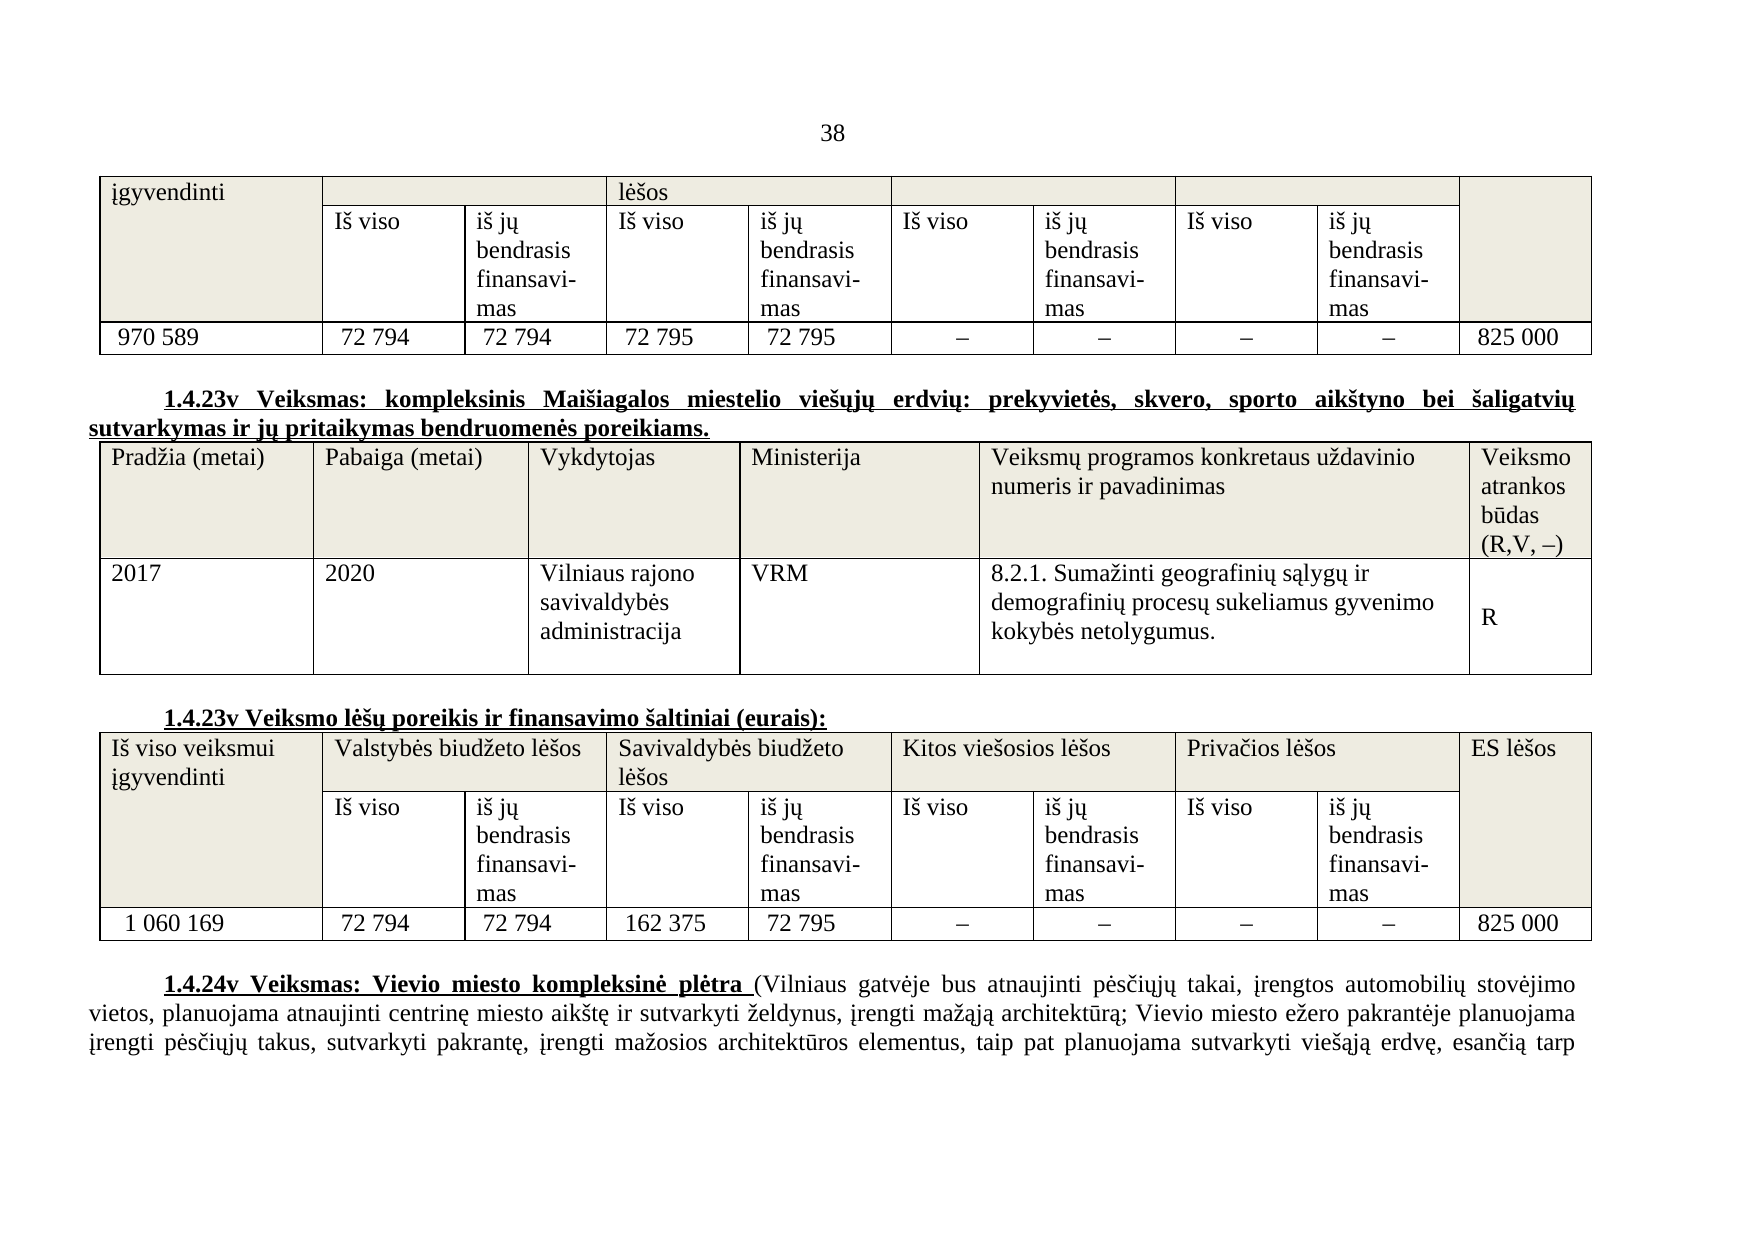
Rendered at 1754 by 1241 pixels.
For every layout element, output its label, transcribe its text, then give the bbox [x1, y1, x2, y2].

table_header lėšos [607, 177, 891, 205]
table_cell 2017 [101, 559, 313, 674]
table_header Ministerija [741, 443, 979, 557]
table_cell Iš viso [323, 206, 464, 321]
table_cell Iš viso [607, 206, 748, 321]
table_header Veiksmų programos konkretaus uždavinio numeris ir pavadinimas [980, 443, 1469, 557]
table_cell iš jų bendrasis finansavi- mas [1034, 206, 1175, 321]
table_cell Vilniaus rajono savivaldybės administracija [529, 559, 739, 674]
table_cell Iš viso [1176, 792, 1317, 907]
table_cell 162 375 [607, 908, 748, 939]
table_cell Iš viso [1176, 206, 1317, 321]
table_cell iš jų bendrasis finansavi- mas [1318, 206, 1459, 321]
table_header [1460, 177, 1591, 321]
table_cell 72 795 [607, 323, 748, 354]
table_cell 8.2.1. Sumažinti geografinių sąlygų ir demografinių procesų sukeliamus gyvenimo kokybės netolygumus. [980, 559, 1469, 674]
table_cell R [1470, 559, 1591, 674]
table_cell 72 795 [749, 323, 891, 354]
table_cell 72 795 [749, 908, 891, 939]
table_header Pradžia (metai) [101, 443, 313, 557]
table_cell iš jų bendrasis finansavi- mas [1318, 792, 1459, 907]
table_header Privačios lėšos [1176, 733, 1459, 791]
table_cell Iš viso [892, 206, 1033, 321]
table_cell VRM [741, 559, 979, 674]
table_cell – [1318, 323, 1459, 354]
table_cell 72 794 [323, 908, 464, 939]
table_cell iš jų bendrasis finansavi- mas [466, 792, 606, 907]
table_cell iš jų bendrasis finansavi- mas [749, 206, 891, 321]
table_cell 1 060 169 [101, 908, 322, 939]
table_cell – [892, 323, 1033, 354]
text 1.4.23v Veiksmo lėšų poreikis ir finansavimo šaltiniai (eurais): [89, 703, 1577, 732]
table_cell – [1034, 323, 1175, 354]
table_cell iš jų bendrasis finansavi- mas [466, 206, 606, 321]
table_cell – [892, 908, 1033, 939]
table_header ES lėšos [1460, 733, 1591, 907]
text 1.4.24v Veiksmas: Vievio miesto kompleksinė plėtra (Vilniaus gatvėje bus atnaujinti pėsčiųjų takai, įrengtos automobilių stovėjimo vietos, planuojama atnaujinti centrinę miesto aikštę ir sutvarkyti želdynus, įrengti mažąją architektūrą; Vievio miesto ežero pakrantėje planuojama įrengti pėsčiųjų takus, sutvarkyti pakrantę, įrengti mažosios architektūros elementus, taip pat planuojama sutvarkyti viešąją erdvę, esančią tarp [89, 969, 1577, 1056]
table_cell 72 794 [323, 323, 464, 354]
table_cell – [1034, 908, 1175, 939]
table_cell 970 589 [101, 323, 322, 354]
table_cell iš jų bendrasis finansavi- mas [749, 792, 891, 907]
table_cell 72 794 [466, 323, 606, 354]
table_header Valstybės biudžeto lėšos [323, 733, 606, 791]
table_cell – [1318, 908, 1459, 939]
table_cell Iš viso [607, 792, 748, 907]
table_header Savivaldybės biudžeto lėšos [607, 733, 891, 791]
table_header [1176, 177, 1459, 205]
table_cell – [1176, 908, 1317, 939]
table_cell 72 794 [466, 908, 606, 939]
table_header Pabaiga (metai) [314, 443, 528, 557]
table_cell iš jų bendrasis finansavi- mas [1034, 792, 1175, 907]
table_cell – [1176, 323, 1317, 354]
table_cell 825 000 [1460, 908, 1591, 939]
table_cell 2020 [314, 559, 528, 674]
table_header Vykdytojas [529, 443, 739, 557]
table_cell Iš viso [892, 792, 1033, 907]
table_header Kitos viešosios lėšos [892, 733, 1175, 791]
table_header įgyvendinti [101, 177, 322, 321]
table_header Iš viso veiksmui įgyvendinti [101, 733, 322, 907]
table_header Veiksmo atrankos būdas (R,V, –) [1470, 443, 1591, 557]
table_header [323, 177, 606, 205]
table_cell Iš viso [323, 792, 464, 907]
table_header [892, 177, 1175, 205]
table_cell 825 000 [1460, 323, 1591, 354]
text 1.4.23v Veiksmas: kompleksinis Maišiagalos miestelio viešųjų erdvių: prekyvietės, skvero, sporto aikštyno bei šaligatvių sutvarkymas ir jų pritaikymas bendruomenės poreikiams. [89, 384, 1577, 441]
